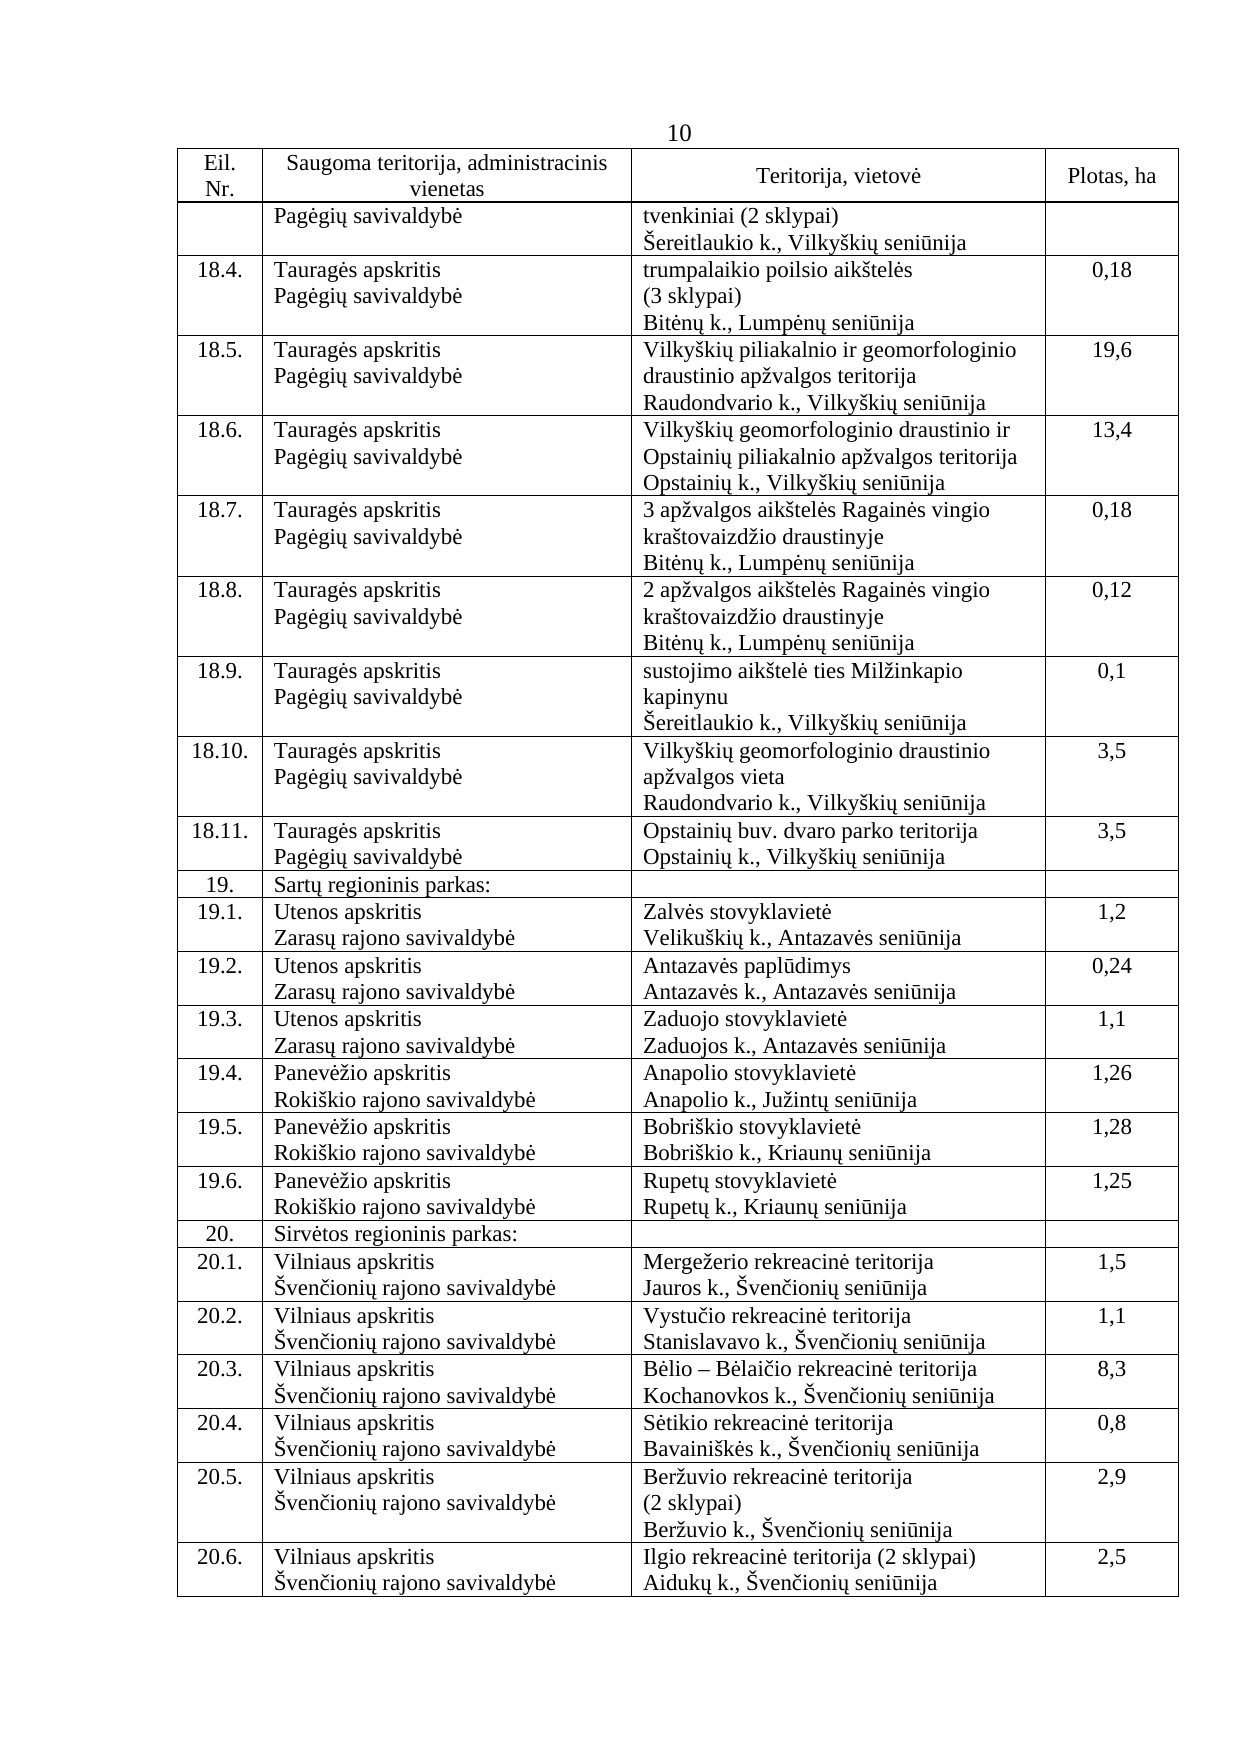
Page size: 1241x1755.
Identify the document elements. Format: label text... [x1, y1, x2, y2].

table_cell 1,1 [1046, 1302, 1178, 1354]
table_cell Panevėžio apskritis Rokiškio rajono savivaldybė [263, 1059, 631, 1112]
table_cell Beržuvio rekreacinė teritorija (2 sklypai) Beržuvio k., Švenčionių seniūnija [632, 1463, 1045, 1542]
table_cell 2,5 [1046, 1543, 1178, 1596]
table_cell 19.4. [178, 1059, 262, 1112]
table_cell Tauragės apskritis Pagėgių savivaldybė [263, 336, 631, 415]
table_cell 18.7. [178, 496, 262, 576]
table_cell Sartų regioninis parkas: [263, 871, 631, 897]
table_cell Opstainių buv. dvaro parko teritorija Opstainių k., Vilkyškių seniūnija [632, 817, 1045, 869]
table_cell [178, 203, 262, 255]
table_cell 3,5 [1046, 737, 1178, 816]
table_cell 20.2. [178, 1302, 262, 1354]
table_cell Tauragės apskritis Pagėgių savivaldybė [263, 737, 631, 816]
table_cell Vilkyškių geomorfologinio draustinio apžvalgos vieta Raudondvario k., Vilkyškių seniūnija [632, 737, 1045, 816]
table_cell 19.6. [178, 1167, 262, 1219]
table_cell Vystučio rekreacinė teritorija Stanislavavo k., Švenčionių seniūnija [632, 1302, 1045, 1354]
table_cell 0,12 [1046, 577, 1178, 656]
table_cell Tauragės apskritis Pagėgių savivaldybė [263, 496, 631, 576]
table_cell 0,24 [1046, 952, 1178, 1004]
table_cell 20.4. [178, 1409, 262, 1462]
table_cell Panevėžio apskritis Rokiškio rajono savivaldybė [263, 1113, 631, 1166]
table_cell Zaduojo stovyklavietė Zaduojos k., Antazavės seniūnija [632, 1006, 1045, 1058]
table_cell Ilgio rekreacinė teritorija (2 sklypai) Aidukų k., Švenčionių seniūnija [632, 1543, 1045, 1596]
table_cell Tauragės apskritis Pagėgių savivaldybė [263, 657, 631, 736]
table_cell Bobriškio stovyklavietė Bobriškio k., Kriaunų seniūnija [632, 1113, 1045, 1166]
table_cell 0,18 [1046, 256, 1178, 335]
table_cell [1046, 871, 1178, 897]
table_cell 18.6. [178, 416, 262, 495]
table_cell Vilkyškių piliakalnio ir geomorfologinio draustinio apžvalgos teritorija Raudondvario k., Vilkyškių seniūnija [632, 336, 1045, 415]
table_cell 2 apžvalgos aikštelės Ragainės vingio kraštovaizdžio draustinyje Bitėnų k., Lumpėnų seniūnija [632, 577, 1045, 656]
table_cell Tauragės apskritis Pagėgių savivaldybė [263, 416, 631, 495]
table_cell Pagėgių savivaldybė [263, 203, 631, 255]
table_cell [1046, 1221, 1178, 1247]
table_cell Vilniaus apskritis Švenčionių rajono savivaldybė [263, 1248, 631, 1301]
table_cell 19.5. [178, 1113, 262, 1166]
table_cell 0,18 [1046, 496, 1178, 576]
table_cell 19.2. [178, 952, 262, 1004]
table_cell 1,25 [1046, 1167, 1178, 1219]
table_cell Vilniaus apskritis Švenčionių rajono savivaldybė [263, 1543, 631, 1596]
table_cell 20.3. [178, 1355, 262, 1408]
table_cell 1,26 [1046, 1059, 1178, 1112]
table_cell 19,6 [1046, 336, 1178, 415]
table_cell Bėlio – Bėlaičio rekreacinė teritorija Kochanovkos k., Švenčionių seniūnija [632, 1355, 1045, 1408]
table_header Plotas, ha [1046, 149, 1178, 201]
table_cell [1046, 203, 1178, 255]
table_cell 3,5 [1046, 817, 1178, 869]
table_cell Zalvės stovyklavietė Velikuškių k., Antazavės seniūnija [632, 898, 1045, 951]
table_cell [632, 871, 1045, 897]
table_cell 18.11. [178, 817, 262, 869]
table_cell 1,28 [1046, 1113, 1178, 1166]
table_cell 20.1. [178, 1248, 262, 1301]
table_cell Tauragės apskritis Pagėgių savivaldybė [263, 577, 631, 656]
table_cell 2,9 [1046, 1463, 1178, 1542]
table_cell [632, 1221, 1045, 1247]
table_cell 1,2 [1046, 898, 1178, 951]
table_cell Utenos apskritis Zarasų rajono savivaldybė [263, 1006, 631, 1058]
table_header Teritorija, vietovė [632, 149, 1045, 201]
table_cell 13,4 [1046, 416, 1178, 495]
table_cell tvenkiniai (2 sklypai) Šereitlaukio k., Vilkyškių seniūnija [632, 203, 1045, 255]
table_cell Tauragės apskritis Pagėgių savivaldybė [263, 256, 631, 335]
table_cell Vilniaus apskritis Švenčionių rajono savivaldybė [263, 1409, 631, 1462]
table_cell sustojimo aikštelė ties Milžinkapio kapinynu Šereitlaukio k., Vilkyškių seniūnija [632, 657, 1045, 736]
table_cell Vilniaus apskritis Švenčionių rajono savivaldybė [263, 1302, 631, 1354]
table_cell Anapolio stovyklavietė Anapolio k., Južintų seniūnija [632, 1059, 1045, 1112]
table_cell 3 apžvalgos aikštelės Ragainės vingio kraštovaizdžio draustinyje Bitėnų k., Lumpėnų seniūnija [632, 496, 1045, 576]
table_header Saugoma teritorija, administracinis vienetas [263, 149, 631, 201]
table_header Eil. Nr. [178, 149, 262, 201]
table_cell Vilniaus apskritis Švenčionių rajono savivaldybė [263, 1463, 631, 1542]
table_cell 19.1. [178, 898, 262, 951]
table_cell Utenos apskritis Zarasų rajono savivaldybė [263, 952, 631, 1004]
table_cell Vilniaus apskritis Švenčionių rajono savivaldybė [263, 1355, 631, 1408]
table_cell 1,5 [1046, 1248, 1178, 1301]
table_cell Utenos apskritis Zarasų rajono savivaldybė [263, 898, 631, 951]
table_cell 20.5. [178, 1463, 262, 1542]
table_cell Rupetų stovyklavietė Rupetų k., Kriaunų seniūnija [632, 1167, 1045, 1219]
table_cell 18.8. [178, 577, 262, 656]
table_cell 20. [178, 1221, 262, 1247]
table_cell Tauragės apskritis Pagėgių savivaldybė [263, 817, 631, 869]
table_cell 1,1 [1046, 1006, 1178, 1058]
table_cell 19. [178, 871, 262, 897]
table_cell 18.4. [178, 256, 262, 335]
table_cell 0,8 [1046, 1409, 1178, 1462]
table_cell Panevėžio apskritis Rokiškio rajono savivaldybė [263, 1167, 631, 1219]
table_cell trumpalaikio poilsio aikštelės (3 sklypai) Bitėnų k., Lumpėnų seniūnija [632, 256, 1045, 335]
table_cell 8,3 [1046, 1355, 1178, 1408]
table_cell 0,1 [1046, 657, 1178, 736]
table_cell Vilkyškių geomorfologinio draustinio ir Opstainių piliakalnio apžvalgos teritorija Opstainių k., Vilkyškių seniūnija [632, 416, 1045, 495]
table_cell Mergežerio rekreacinė teritorija Jauros k., Švenčionių seniūnija [632, 1248, 1045, 1301]
table_cell Sirvėtos regioninis parkas: [263, 1221, 631, 1247]
table_cell 18.10. [178, 737, 262, 816]
table_cell 20.6. [178, 1543, 262, 1596]
table_cell Antazavės paplūdimys Antazavės k., Antazavės seniūnija [632, 952, 1045, 1004]
table_cell Sėtikio rekreacinė teritorija Bavainiškės k., Švenčionių seniūnija [632, 1409, 1045, 1462]
table_cell 18.5. [178, 336, 262, 415]
table_cell 19.3. [178, 1006, 262, 1058]
table_cell 18.9. [178, 657, 262, 736]
